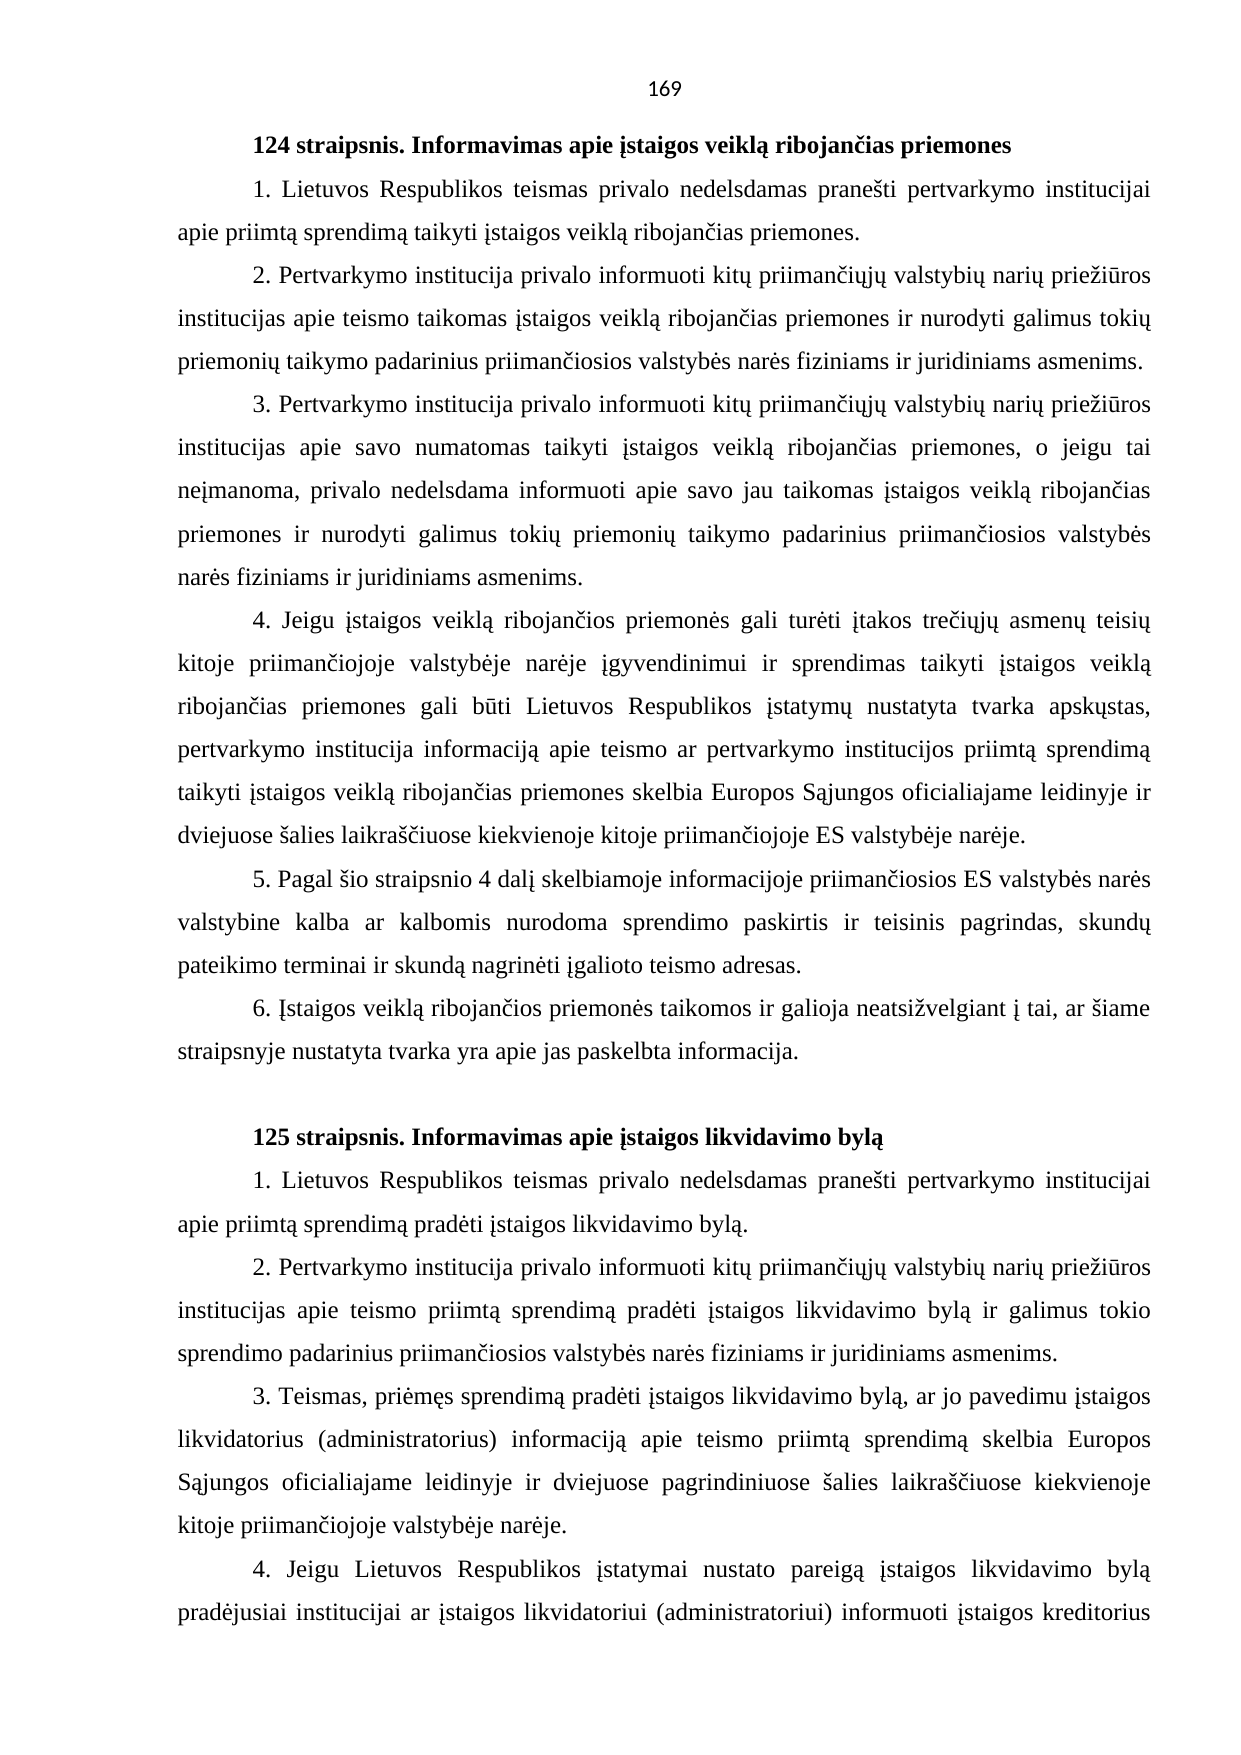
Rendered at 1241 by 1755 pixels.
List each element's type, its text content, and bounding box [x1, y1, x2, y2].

text 4. Jeigu įstaigos veiklą ribojančios priemonės gali turėti įtakos trečiųjų asmenų teisių kitoje priimančiojoje valstybėje narėje įgyvendinimui ir sprendimas taikyti įstaigos veiklą ribojančias priemones gali būti Lietuvos Respublikos įstatymų nustatyta tvarka apskųstas, pertvarkymo institucija informaciją apie teismo ar pertvarkymo institucijos priimtą sprendimą taikyti įstaigos veiklą ribojančias priemones skelbia Europos Sąjungos oficialiajame leidinyje ir dviejuose šalies laikraščiuose kiekvienoje kitoje priimančiojoje ES valstybėje narėje. [177, 605, 1152, 849]
text 125 straipsnis. Informavimas apie įstaigos likvidavimo bylą [177, 1122, 1152, 1151]
text 3. Pertvarkymo institucija privalo informuoti kitų priimančiųjų valstybių narių priežiūros institucijas apie savo numatomas taikyti įstaigos veiklą ribojančias priemones, o jeigu tai neįmanoma, privalo nedelsdama informuoti apie savo jau taikomas įstaigos veiklą ribojančias priemones ir nurodyti galimus tokių priemonių taikymo padarinius priimančiosios valstybės narės fiziniams ir juridiniams asmenims. [177, 389, 1152, 591]
text 1. Lietuvos Respublikos teismas privalo nedelsdamas pranešti pertvarkymo institucijai apie priimtą sprendimą pradėti įstaigos likvidavimo bylą. [177, 1166, 1152, 1237]
text 2. Pertvarkymo institucija privalo informuoti kitų priimančiųjų valstybių narių priežiūros institucijas apie teismo priimtą sprendimą pradėti įstaigos likvidavimo bylą ir galimus tokio sprendimo padarinius priimančiosios valstybės narės fiziniams ir juridiniams asmenims. [177, 1252, 1152, 1367]
text 2. Pertvarkymo institucija privalo informuoti kitų priimančiųjų valstybių narių priežiūros institucijas apie teismo taikomas įstaigos veiklą ribojančias priemones ir nurodyti galimus tokių priemonių taikymo padarinius priimančiosios valstybės narės fiziniams ir juridiniams asmenims. [177, 260, 1152, 375]
text 124 straipsnis. Informavimas apie įstaigos veiklą ribojančias priemones [177, 131, 1152, 159]
text 3. Teismas, priėmęs sprendimą pradėti įstaigos likvidavimo bylą, ar jo pavedimu įstaigos likvidatorius (administratorius) informaciją apie teismo priimtą sprendimą skelbia Europos Sąjungos oficialiajame leidinyje ir dviejuose pagrindiniuose šalies laikraščiuose kiekvienoje kitoje priimančiojoje valstybėje narėje. [177, 1381, 1152, 1539]
text 4. Jeigu Lietuvos Respublikos įstatymai nustato pareigą įstaigos likvidavimo bylą pradėjusiai institucijai ar įstaigos likvidatoriui (administratoriui) informuoti įstaigos kreditorius [177, 1554, 1152, 1626]
text 6. Įstaigos veiklą ribojančios priemonės taikomos ir galioja neatsižvelgiant į tai, ar šiame straipsnyje nustatyta tvarka yra apie jas paskelbta informacija. [177, 993, 1152, 1065]
text 1. Lietuvos Respublikos teismas privalo nedelsdamas pranešti pertvarkymo institucijai apie priimtą sprendimą taikyti įstaigos veiklą ribojančias priemones. [177, 174, 1152, 246]
text 5. Pagal šio straipsnio 4 dalį skelbiamoje informacijoje priimančiosios ES valstybės narės valstybine kalba ar kalbomis nurodoma sprendimo paskirtis ir teisinis pagrindas, skundų pateikimo terminai ir skundą nagrinėti įgalioto teismo adresas. [177, 864, 1152, 979]
